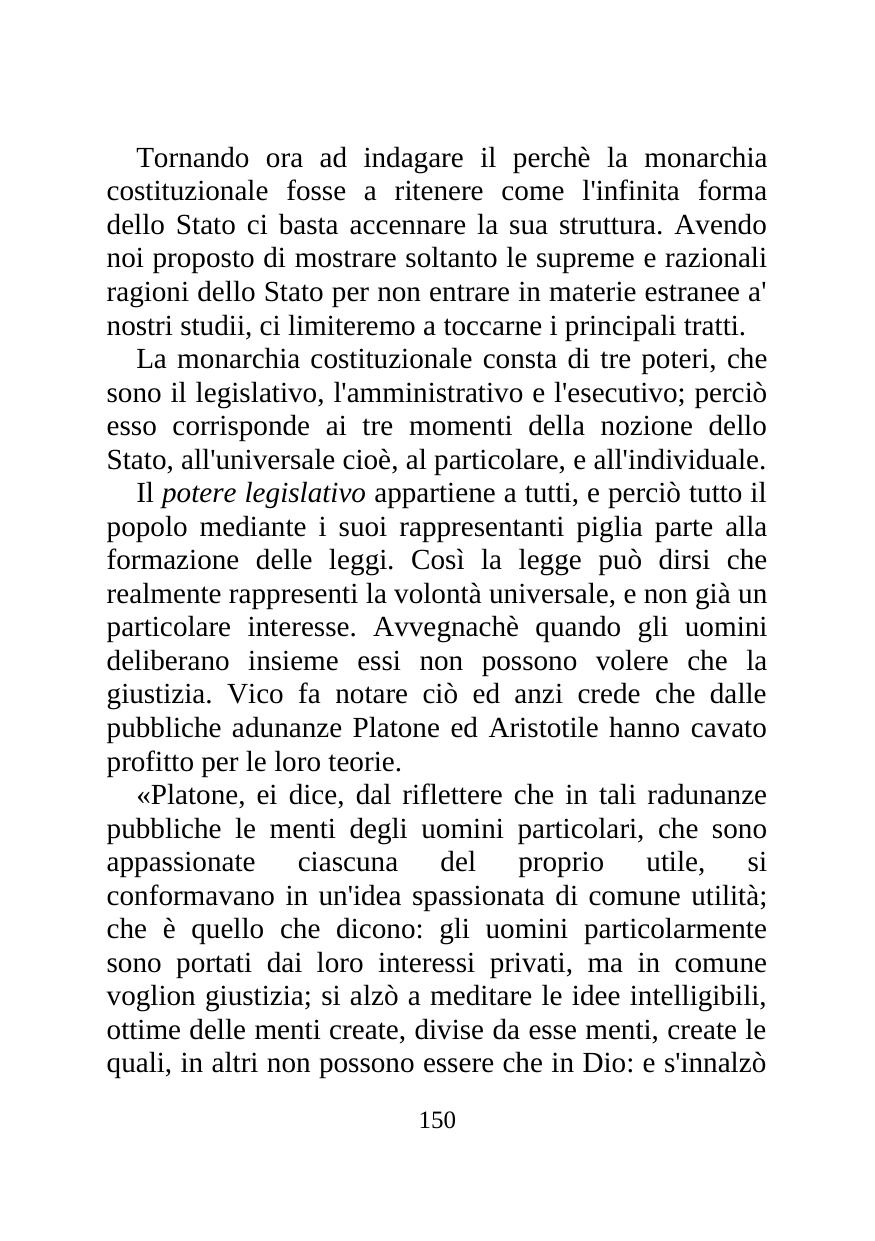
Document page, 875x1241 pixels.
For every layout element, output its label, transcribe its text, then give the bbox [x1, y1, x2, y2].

text Il potere legislativo appartiene a tutti, e perciò tutto il popolo mediante i suoi rappresentanti piglia parte alla formazione delle leggi. Così la legge può dirsi che realmente rappresenti la volontà universale, e non già un particolare interesse. Avvegnachè quando gli uomini deliberano insieme essi non possono volere che la giustizia. Vico fa notare ciò ed anzi crede che dalle pubbliche adunanze Platone ed Aristotile hanno cavato profitto per le loro teorie. [106, 475, 768, 777]
text La monarchia costituzionale consta di tre poteri, che sono il legislativo, l'amministrativo e l'esecutivo; perciò esso corrisponde ai tre momenti della nozione dello Stato, all'universale cioè, al particolare, e all'individuale. [106, 341, 768, 475]
text «Platone, ei dice, dal riflettere che in tali radunanze pubbliche le menti degli uomini particolari, che sono appassionate ciascuna del proprio utile, si conformavano in un'idea spassionata di comune utilità; che è quello che dicono: gli uomini particolarmente sono portati dai loro interessi privati, ma in comune voglion giustizia; si alzò a meditare le idee intelligibili, ottime delle menti create, divise da esse menti, create le quali, in altri non possono essere che in Dio: e s'innalzò [106, 777, 768, 1079]
text Tornando ora ad indagare il perchè la monarchia costituzionale fosse a ritenere come l'infinita forma dello Stato ci basta accennare la sua struttura. Avendo noi proposto di mostrare soltanto le supreme e razionali ragioni dello Stato per non entrare in materie estranee a' nostri studii, ci limiteremo a toccarne i principali tratti. [106, 140, 768, 341]
